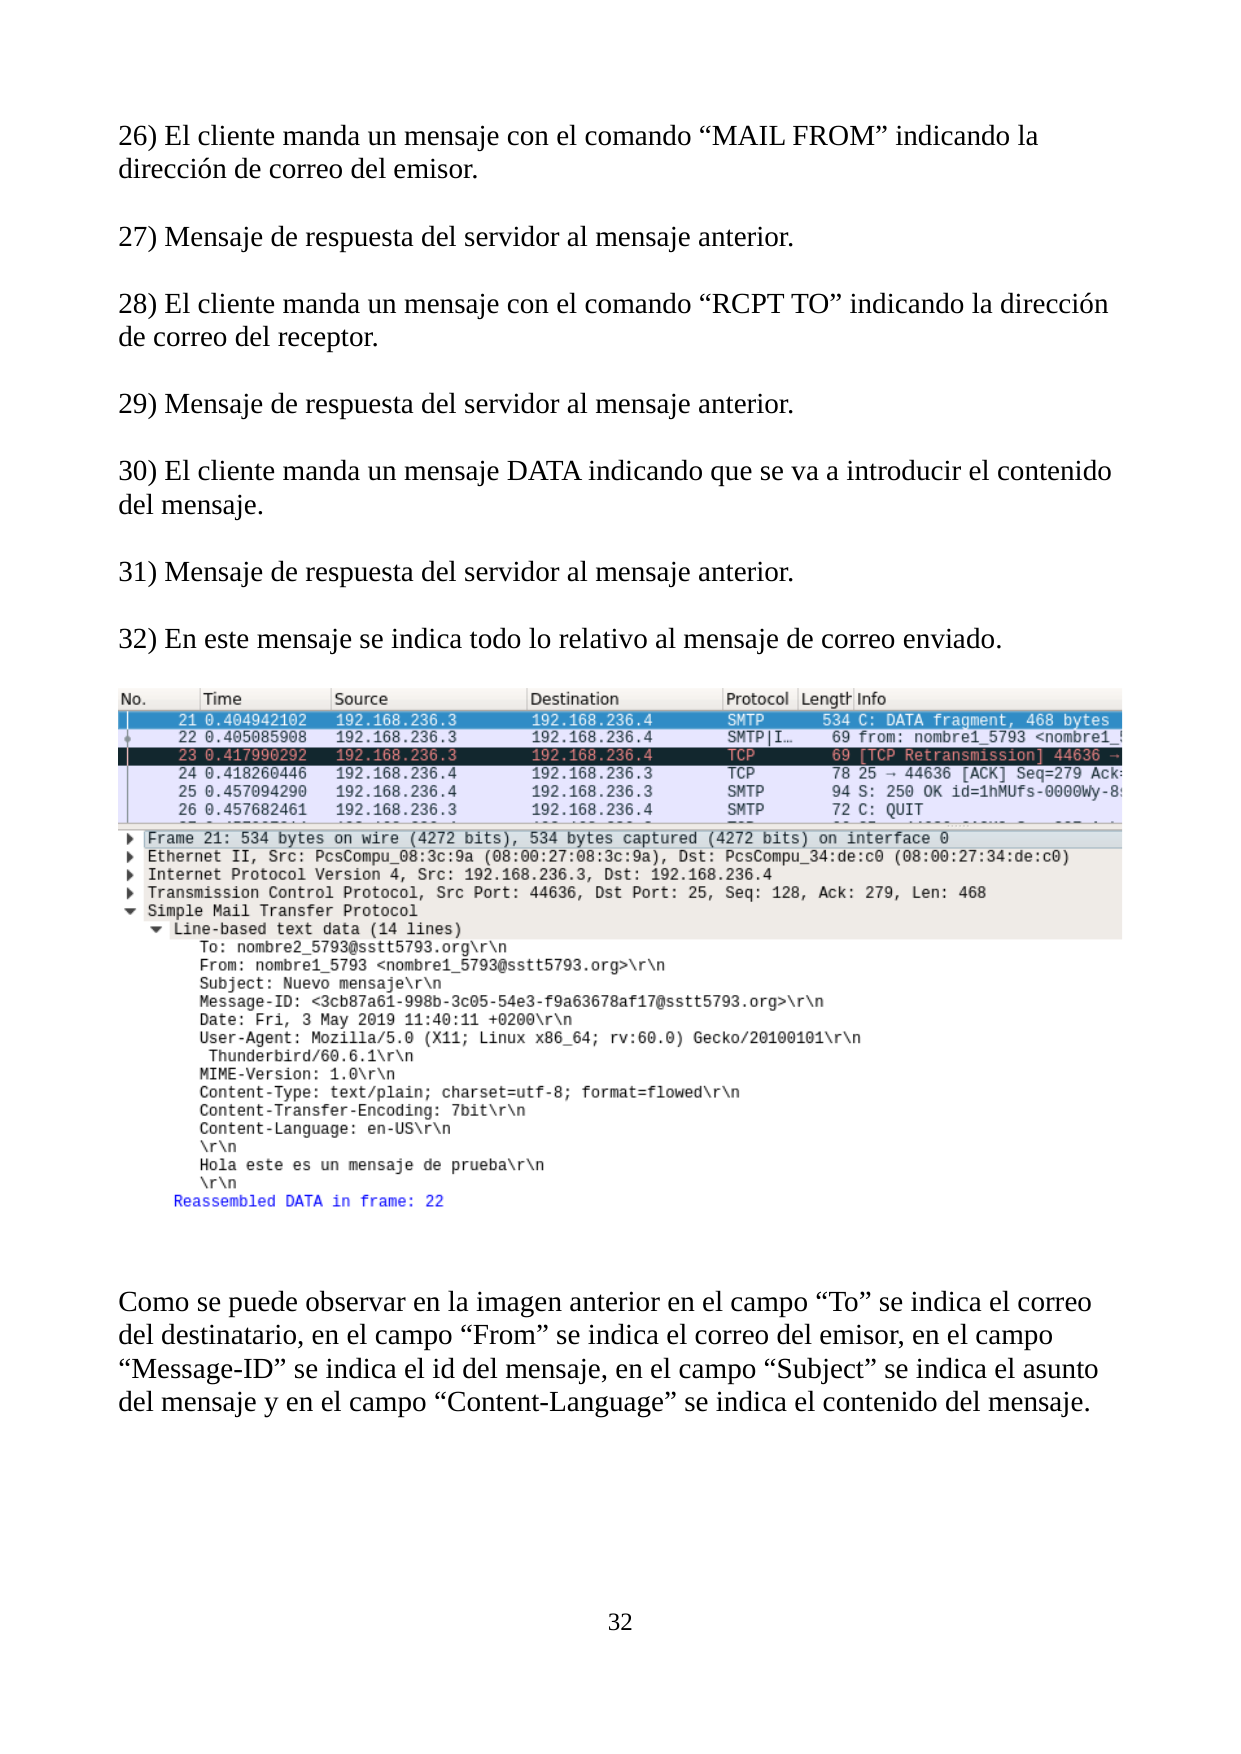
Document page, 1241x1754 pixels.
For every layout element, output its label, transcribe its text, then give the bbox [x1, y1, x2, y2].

picture [118, 688, 1123, 1217]
text 29) Mensaje de respuesta del servidor al mensaje anterior. [118, 386, 1122, 420]
text 28) El cliente manda un mensaje con el comando “RCPT TO” indicando la dirección de correo del receptor. [118, 286, 1122, 353]
text 31) Mensaje de respuesta del servidor al mensaje anterior. [118, 554, 1122, 588]
text 30) El cliente manda un mensaje DATA indicando que se va a introducir el contenido del mensaje. [118, 453, 1122, 521]
text Como se puede observar en la imagen anterior en el campo “To” se indica el correo del destinatario, en el campo “From” se indica el correo del emisor, en el campo “Message-ID” se indica el id del mensaje, en el campo “Subject” se indica el asunto del mensaje y en el campo “Content-Language” se indica el contenido del mensaje. [118, 1284, 1122, 1418]
text 27) Mensaje de respuesta del servidor al mensaje anterior. [118, 219, 1122, 252]
text 32) En este mensaje se indica todo lo relativo al mensaje de correo enviado. [118, 621, 1122, 655]
text 26) El cliente manda un mensaje con el comando “MAIL FROM” indicando la dirección de correo del emisor. [118, 118, 1122, 185]
